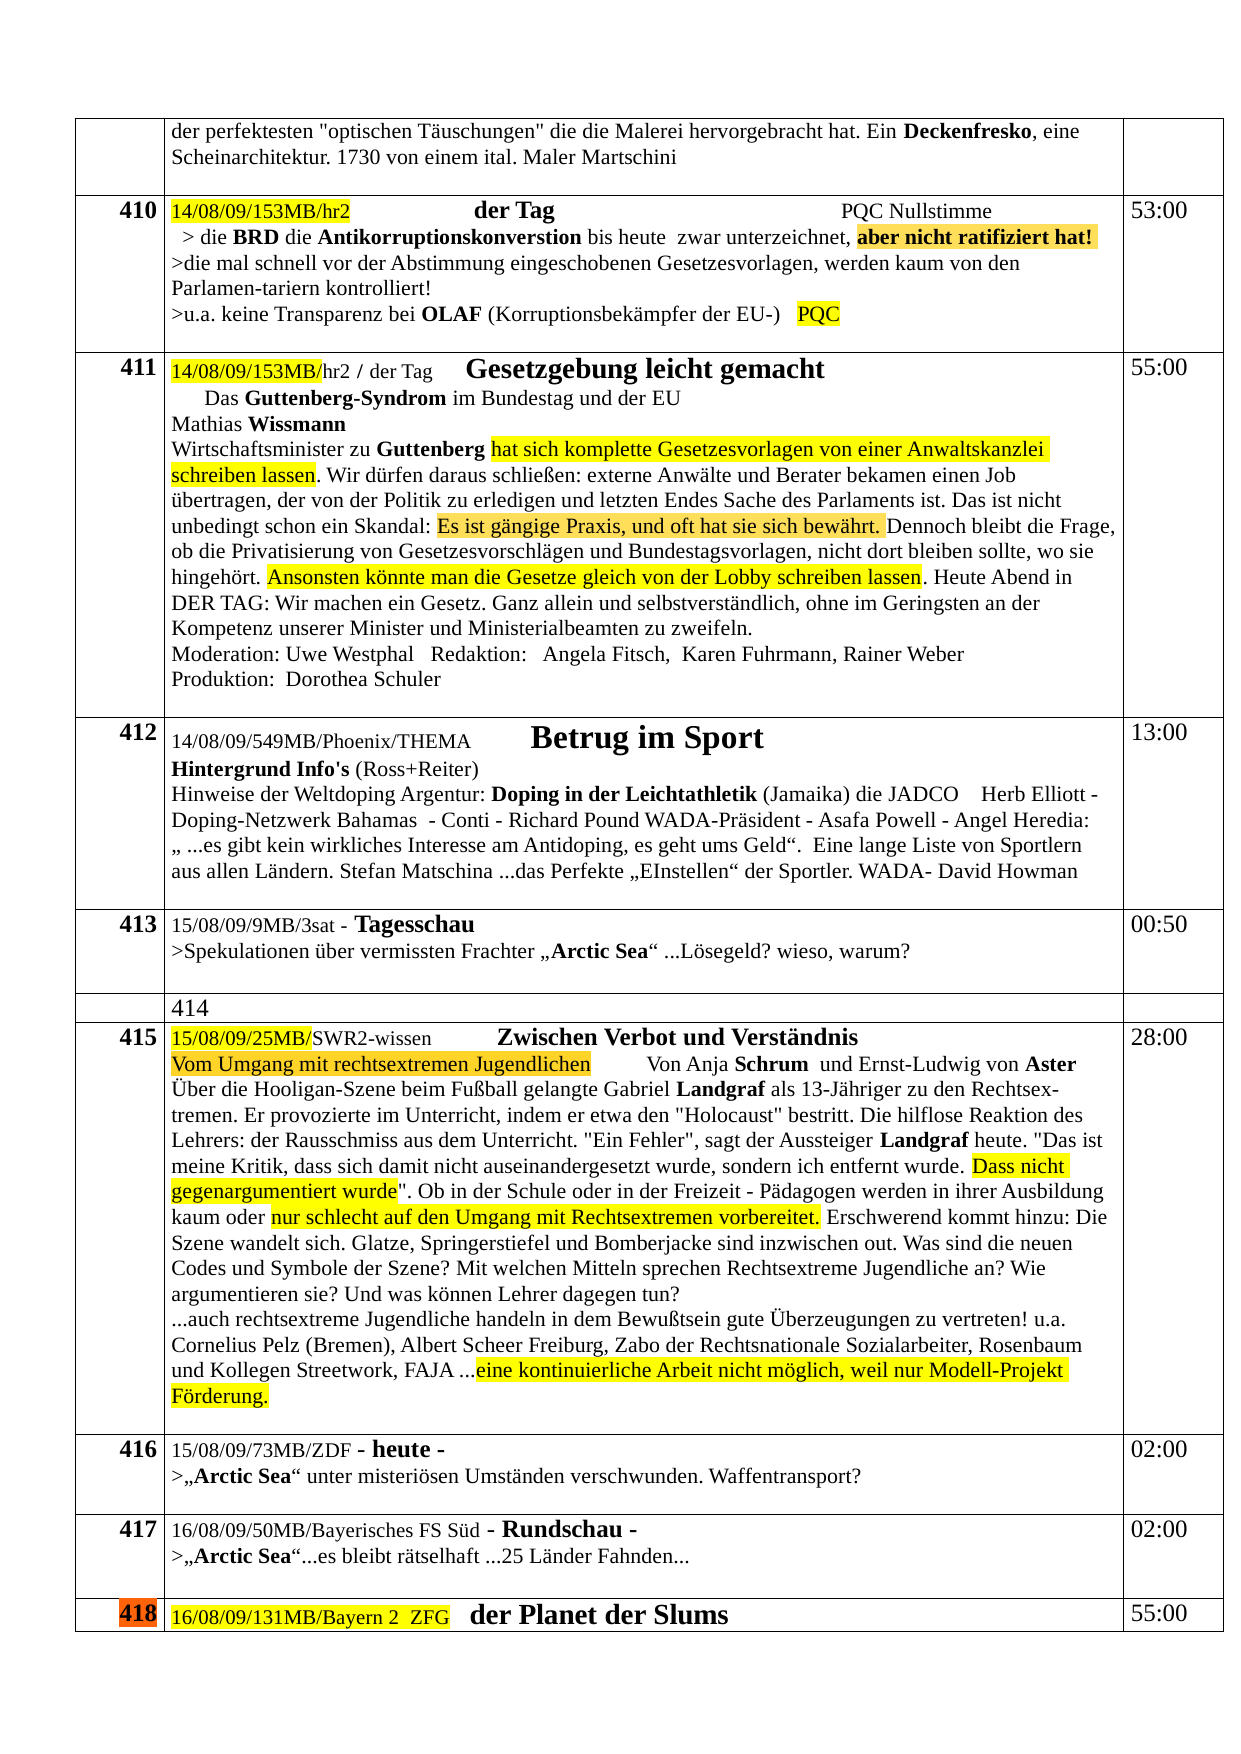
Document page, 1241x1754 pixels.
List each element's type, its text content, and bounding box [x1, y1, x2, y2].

table_cell 15/08/09/73MB/ZDF - heute - >„Arctic Sea“ unter misteriösen Umständen verschwunden. Waffentransport? [165, 1435, 1123, 1514]
table_cell 415 [76, 1023, 164, 1433]
table_cell 00:50 [1124, 910, 1223, 992]
table_cell 417 [76, 1515, 164, 1597]
table_cell 28:00 [1124, 1023, 1223, 1433]
table_cell 414 [165, 994, 1123, 1022]
table_cell 418 [76, 1599, 164, 1631]
table_cell 53:00 [1124, 196, 1223, 352]
table_cell [1124, 994, 1223, 1022]
table_cell 55:00 [1124, 353, 1223, 717]
table_cell 15/08/09/9MB/3sat - Tagesschau >Spekulationen über vermissten Frachter „Arctic Sea“ ...Lösegeld? wieso, warum? [165, 910, 1123, 992]
table_cell 410 [76, 196, 164, 352]
table_cell 13:00 [1124, 718, 1223, 909]
table_cell 16/08/09/50MB/Bayerisches FS Süd - Rundschau - >„Arctic Sea“...es bleibt rätselhaft ...25 Länder Fahnden... [165, 1515, 1123, 1597]
table_cell 412 [76, 718, 164, 909]
table_cell 02:00 [1124, 1435, 1223, 1514]
table_cell [1124, 119, 1223, 195]
table_cell 413 [76, 910, 164, 992]
table_cell [76, 119, 164, 195]
table_cell 411 [76, 353, 164, 717]
table_cell 14/08/09/153MB/hr2 der Tag PQC Nullstimme > die BRD die Antikorruptionskonverstion bis heute zwar unterzeichnet, aber nicht ratifiziert hat! >die mal schnell vor der Abstimmung eingeschobenen Gesetzesvorlagen, werden kaum von den Parlamen-tariern kontrolliert! >u.a. keine Transparenz bei OLAF (Korruptionsbekämpfer der EU-) PQC [165, 196, 1123, 352]
table_cell 416 [76, 1435, 164, 1514]
table_cell 14/08/09/549MB/Phoenix/THEMA Betrug im Sport Hintergrund Info's (Ross+Reiter) Hinweise der Weltdoping Argentur: Doping in der Leichtathletik (Jamaika) die JADCO Herb Elliott - Doping-Netzwerk Bahamas - Conti - Richard Pound WADA-Präsident - Asafa Powell - Angel Heredia: „ ...es gibt kein wirkliches Interesse am Antidoping, es geht ums Geld“. Eine lange Liste von Sportlern aus allen Ländern. Stefan Matschina ...das Perfekte „EInstellen“ der Sportler. WADA- David Howman [165, 718, 1123, 909]
table_cell 16/08/09/131MB/Bayern 2 ZFG der Planet der Slums [165, 1599, 1123, 1631]
table_cell der perfektesten "optischen Täuschungen" die die Malerei hervorgebracht hat. Ein Deckenfresko, eine Scheinarchitektur. 1730 von einem ital. Maler Martschini [165, 119, 1123, 195]
table_cell 02:00 [1124, 1515, 1223, 1597]
table_cell 15/08/09/25MB/SWR2-wissen Zwischen Verbot und Verständnis Vom Umgang mit rechtsextremen Jugendlichen Von Anja Schrum und Ernst-Ludwig von Aster Über die Hooligan-Szene beim Fußball gelangte Gabriel Landgraf als 13-Jähriger zu den Rechtsex-tremen. Er provozierte im Unterricht, indem er etwa den "Holocaust" bestritt. Die hilflose Reaktion des Lehrers: der Rausschmiss aus dem Unterricht. "Ein Fehler", sagt der Aussteiger Landgraf heute. "Das ist meine Kritik, dass sich damit nicht auseinandergesetzt wurde, sondern ich entfernt wurde. Dass nicht gegenargumentiert wurde". Ob in der Schule oder in der Freizeit - Pädagogen werden in ihrer Ausbildung kaum oder nur schlecht auf den Umgang mit Rechtsextremen vorbereitet. Erschwerend kommt hinzu: Die Szene wandelt sich. Glatze, Springerstiefel und Bomberjacke sind inzwischen out. Was sind die neuen Codes und Symbole der Szene? Mit welchen Mitteln sprechen Rechtsextreme Jugendliche an? Wie argumentieren sie? Und was können Lehrer dagegen tun? ...auch rechtsextreme Jugendliche handeln in dem Bewußtsein gute Überzeugungen zu vertreten! u.a. Cornelius Pelz (Bremen), Albert Scheer Freiburg, Zabo der Rechtsnationale Sozialarbeiter, Rosenbaum und Kollegen Streetwork, FAJA ...eine kontinuierliche Arbeit nicht möglich, weil nur Modell-Projekt Förderung. [165, 1023, 1123, 1433]
table_cell 55:00 [1124, 1599, 1223, 1631]
table_cell [76, 994, 164, 1022]
table_cell 14/08/09/153MB/hr2 / der Tag Gesetzgebung leicht gemacht Das Guttenberg-Syndrom im Bundestag und der EU Mathias Wissmann Wirtschaftsminister zu Guttenberg hat sich komplette Gesetzesvorlagen von einer Anwaltskanzlei schreiben lassen. Wir dürfen daraus schließen: externe Anwälte und Berater bekamen einen Job übertragen, der von der Politik zu erledigen und letzten Endes Sache des Parlaments ist. Das ist nicht unbedingt schon ein Skandal: Es ist gängige Praxis, und oft hat sie sich bewährt. Dennoch bleibt die Frage, ob die Privatisierung von Gesetzesvorschlägen und Bundestagsvorlagen, nicht dort bleiben sollte, wo sie hingehört. Ansonsten könnte man die Gesetze gleich von der Lobby schreiben lassen. Heute Abend in DER TAG: Wir machen ein Gesetz. Ganz allein und selbstverständlich, ohne im Geringsten an der Kompetenz unserer Minister und Ministerialbeamten zu zweifeln. Moderation: Uwe Westphal Redaktion: Angela Fitsch, Karen Fuhrmann, Rainer Weber Produktion: Dorothea Schuler [165, 353, 1123, 717]
